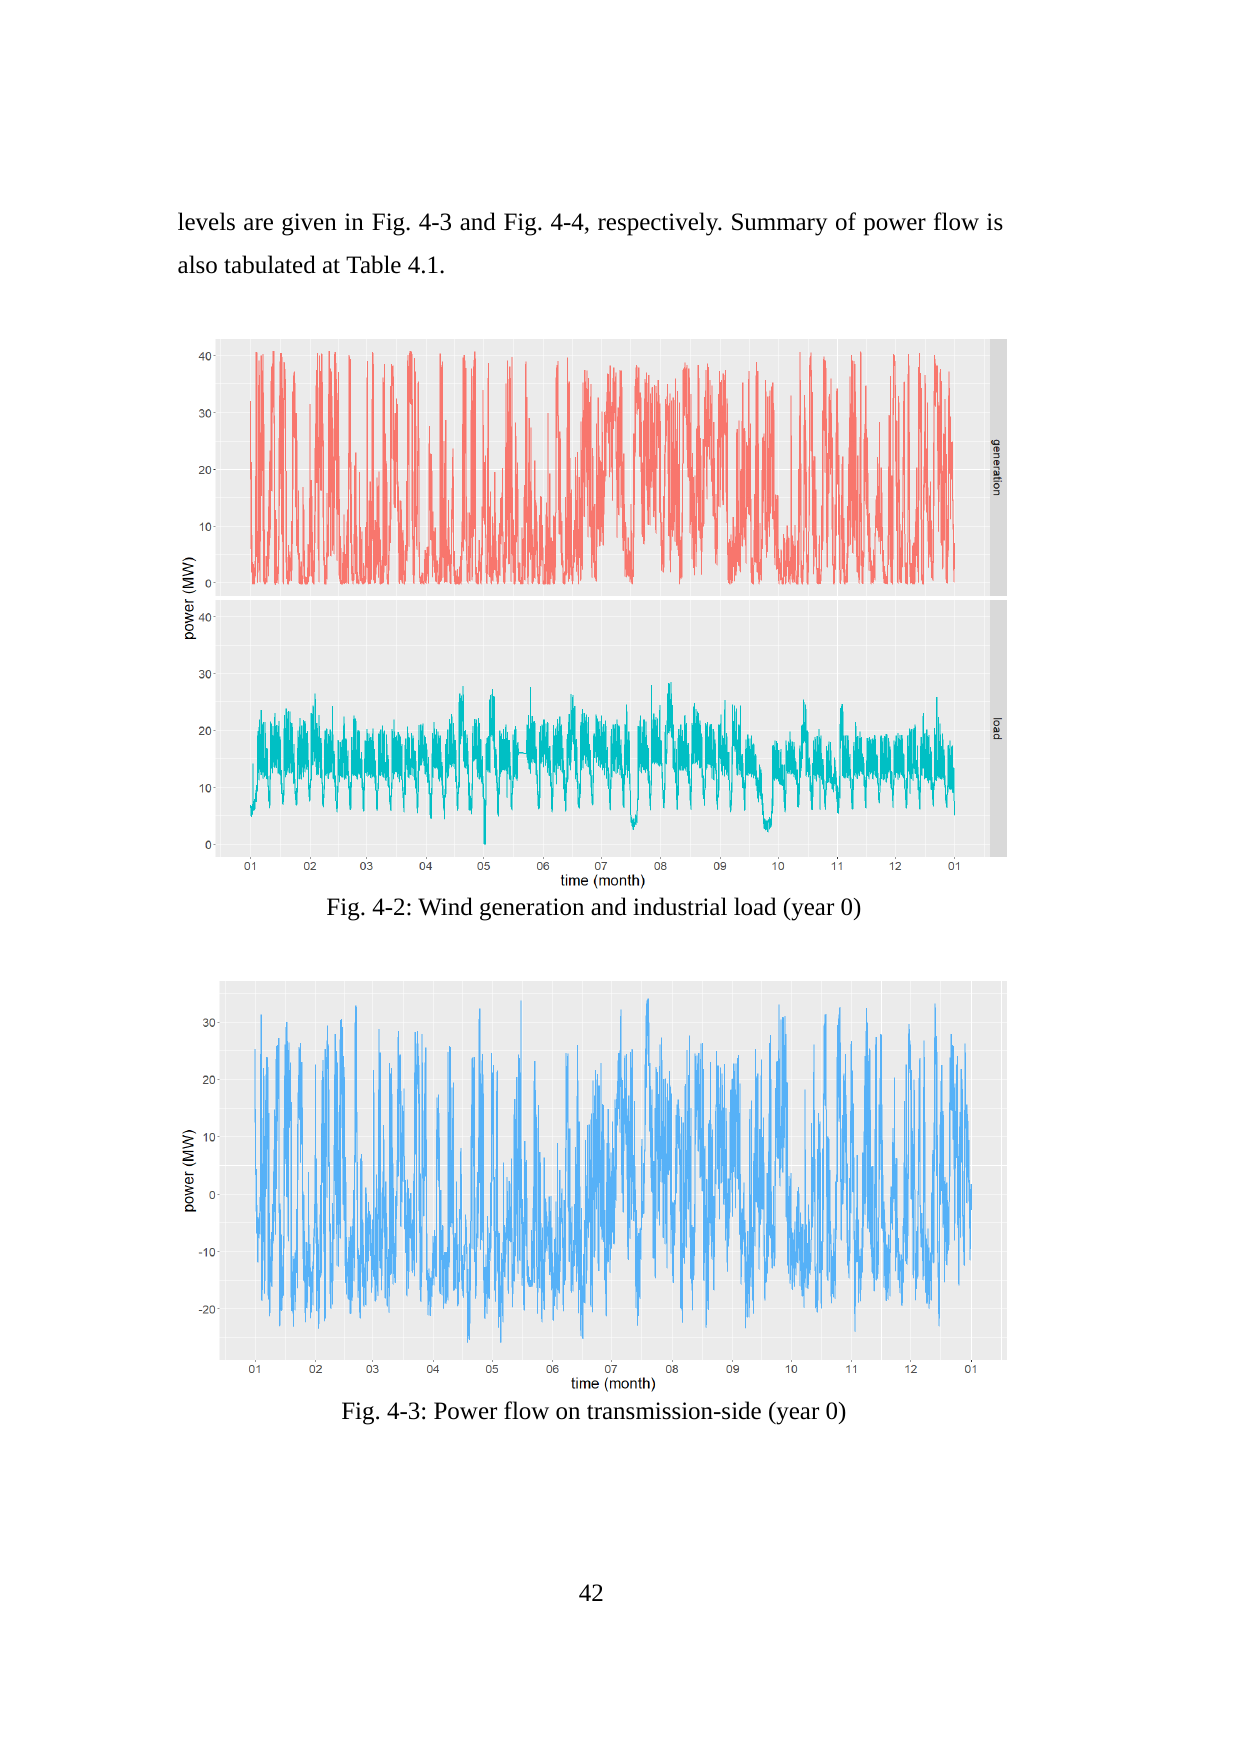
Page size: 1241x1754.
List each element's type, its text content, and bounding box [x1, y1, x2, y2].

text levels are given in Fig. 4-3 and Fig. 4-4, respectively. Summary of power flow is also tabulated at Table 4.1. [177, 207, 1004, 279]
picture [177, 335, 1011, 891]
picture [177, 977, 1011, 1394]
text Fig. 4-3: Power flow on transmission-side (year 0) [177, 1394, 1010, 1425]
text Fig. 4-2: Wind generation and industrial load (year 0) [177, 891, 1010, 921]
